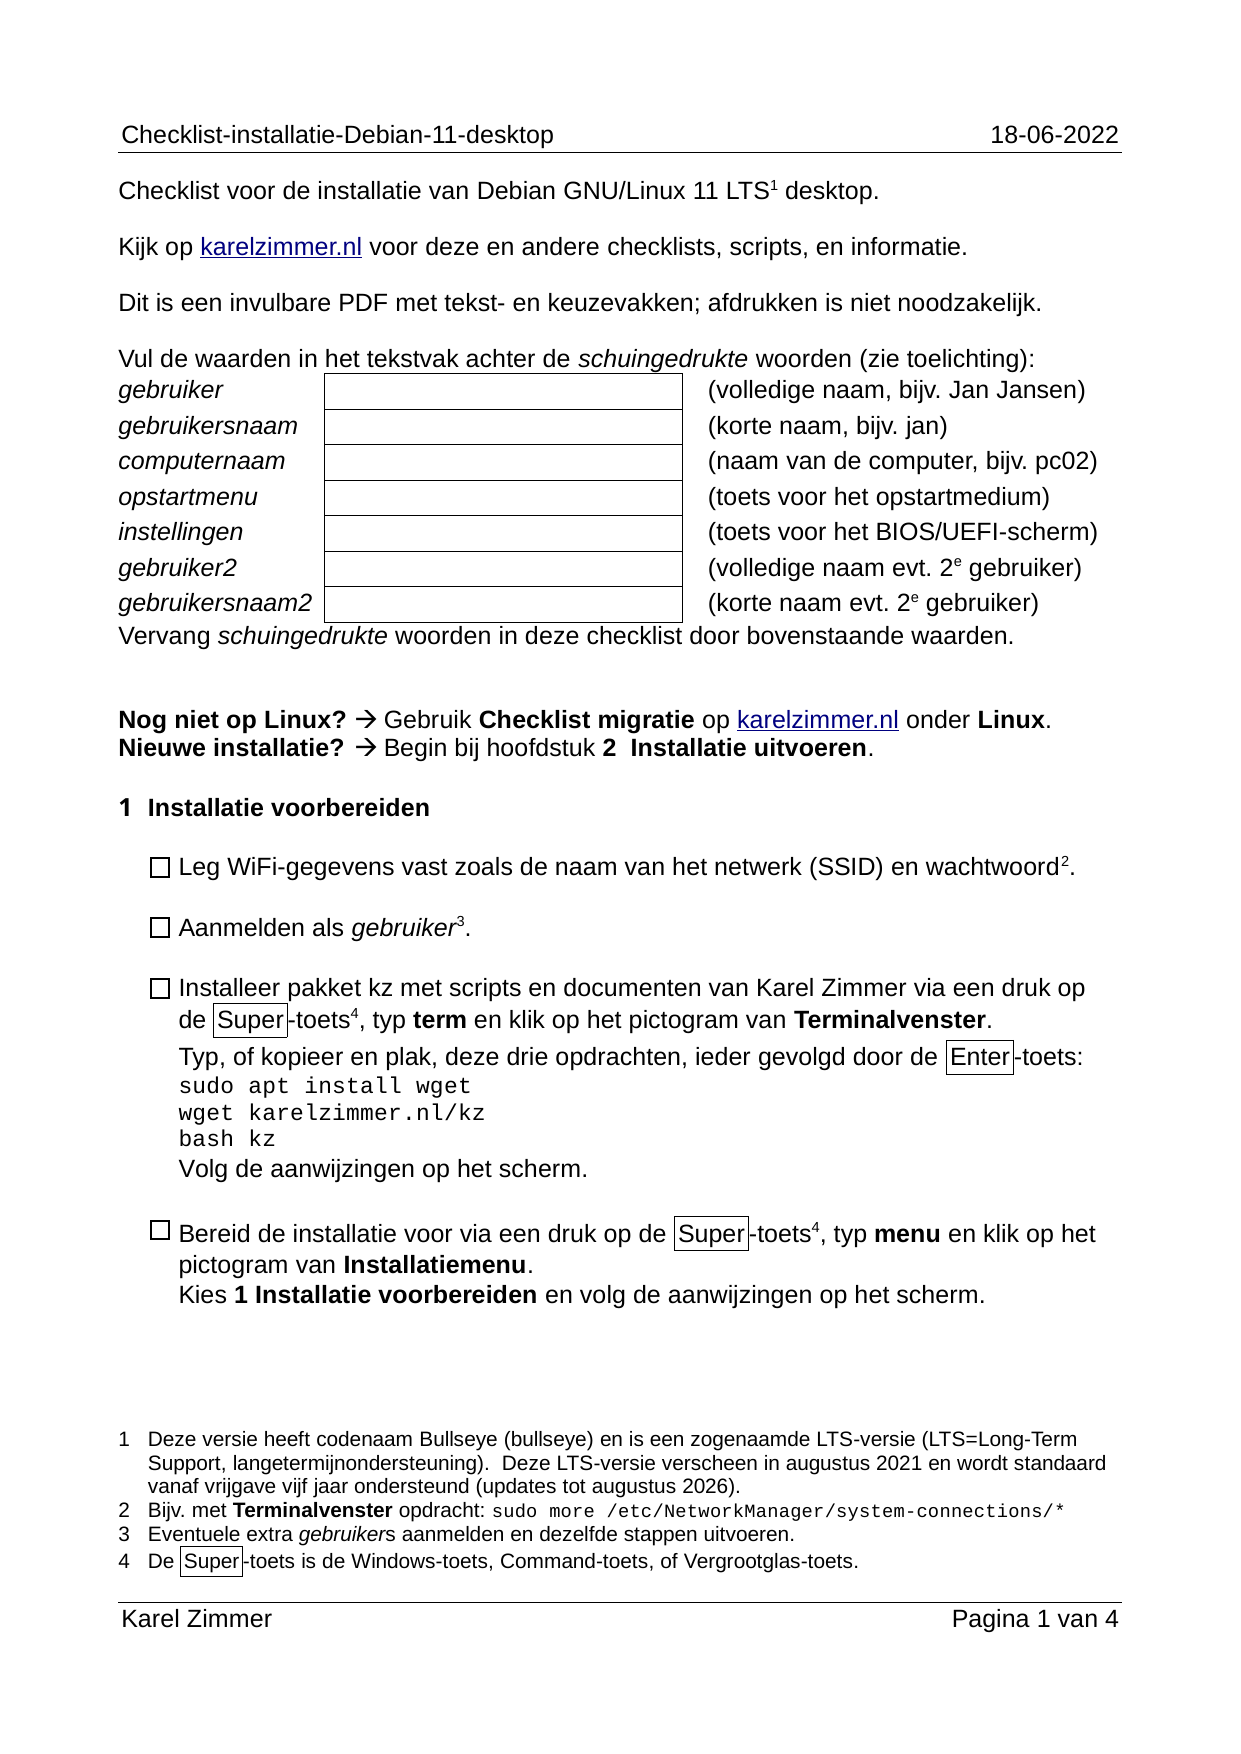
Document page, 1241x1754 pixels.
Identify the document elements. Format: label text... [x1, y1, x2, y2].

text Deze versie heeft codenaam Bullseye (bullseye) en is een zogenaamde LTS-versie (LTS=Long-Term Support, langetermijnondersteuning). Deze LTS-versie verscheen in augustus 2021 en wordt standaard vanaf vrijgave vijf jaar ondersteund (updates tot augustus 2026). [118, 1428, 1122, 1498]
text opstartmenu [118, 480, 324, 515]
text (volledige naam evt. 2e gebruiker) [683, 551, 1122, 586]
table_cell [141, 943, 177, 973]
text Kijk op karelzimmer.nl voor deze en andere checklists, scripts, en informatie. [118, 233, 1122, 261]
text (naam van de computer, bijv. pc02) [683, 444, 1122, 480]
table_cell Installeer pakket kz met scripts en documenten van Karel Zimmer via een druk op de Super-toets, typ term en klik op het pictogram van Terminalvenster. [177, 973, 1120, 1039]
text Nieuwe installatie?  Begin bij hoofdstuk 2 Installatie uitvoeren. [118, 734, 1122, 762]
text Vul de waarden in het tekstvak achter de schuingedrukte woorden (zie toelichting): [118, 345, 1122, 373]
text gebruiker [118, 373, 324, 409]
table_cell [141, 973, 177, 1039]
text gebruiker2 [118, 551, 324, 586]
table_cell [141, 913, 177, 943]
table_cell [141, 1280, 177, 1311]
table_cell [141, 1039, 177, 1154]
text Checklist voor de installatie van Debian GNU/Linux 11 LTS desktop. [118, 177, 1122, 205]
text (korte naam, bijv. jan) [683, 409, 1122, 444]
table_cell Aanmelden als gebruiker. [177, 913, 1120, 943]
table_header Leg WiFi-gegevens vast zoals de naam van het netwerk (SSID) en wachtwoord. [177, 852, 1120, 882]
text Dit is een invulbare PDF met tekst- en keuzevakken; afdrukken is niet noodzakelijk. [118, 289, 1122, 317]
table_cell [177, 1185, 1120, 1215]
table_cell [141, 1185, 177, 1215]
table_cell [177, 882, 1120, 913]
text gebruikersnaam [118, 409, 324, 444]
table_cell Typ, of kopieer en plak, deze drie opdrachten, ieder gevolgd door de Enter-toets: sudo apt install wget wget karelzimmer.nl/kz bash kz [177, 1039, 1120, 1154]
table_cell [141, 882, 177, 913]
table_cell Bereid de installatie voor via een druk op de Super-toets4, typ menu en klik op het pictogram van Installatiemenu. [177, 1215, 1120, 1280]
text instellingen [118, 515, 324, 551]
text (volledige naam, bijv. Jan Jansen) [683, 373, 1122, 409]
table_cell [141, 1154, 177, 1184]
text Vervang schuingedrukte woorden in deze checklist door bovenstaande waarden. [118, 622, 1122, 650]
table_cell Volg de aanwijzingen op het scherm. [177, 1154, 1120, 1184]
list Installatie voorbereiden [118, 790, 1122, 824]
table_cell Kies 1 Installatie voorbereiden en volg de aanwijzingen op het scherm. [177, 1280, 1120, 1311]
text (korte naam evt. 2e gebruiker) [683, 586, 1122, 622]
text computernaam [118, 444, 324, 480]
table_cell [141, 1215, 177, 1280]
text Nog niet op Linux?  Gebruik Checklist migratie op karelzimmer.nl onder Linux. [118, 706, 1122, 734]
table_header [141, 852, 177, 882]
text (toets voor het BIOS/UEFI-scherm) [683, 515, 1122, 551]
text gebruikersnaam2 [118, 586, 324, 622]
table_cell [177, 943, 1120, 973]
text (toets voor het opstartmedium) [683, 480, 1122, 515]
